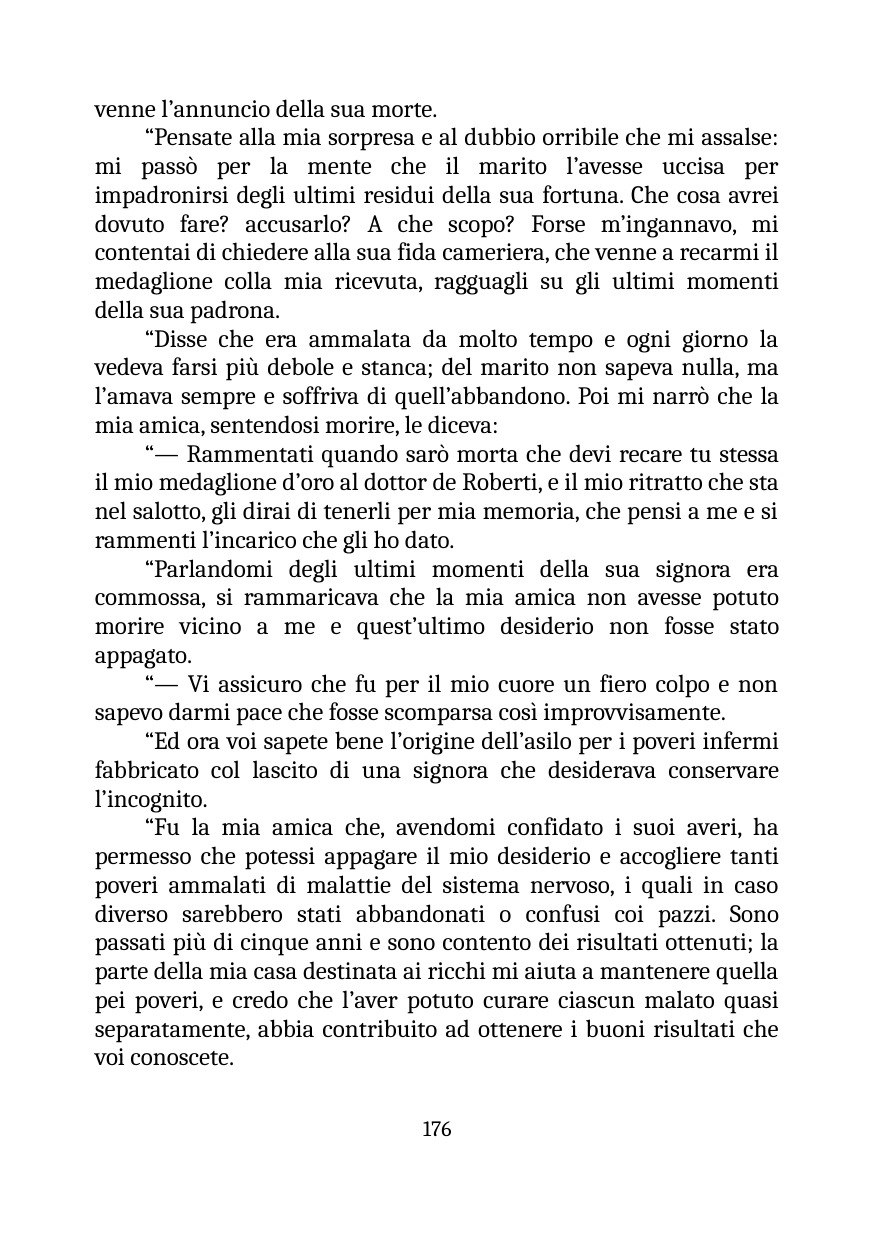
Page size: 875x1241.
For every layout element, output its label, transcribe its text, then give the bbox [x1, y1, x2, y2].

text “— Vi assicuro che fu per il mio cuore un fiero colpo e non sapevo darmi pace che fosse scomparsa così improvvisamente. [94, 669, 779, 727]
text “Pensate alla mia sorpresa e al dubbio orribile che mi assalse: mi passò per la mente che il marito l’avesse uccisa per impadronirsi degli ultimi residui della sua fortuna. Che cosa avrei dovuto fare? accusarlo? A che scopo? Forse m’ingannavo, mi contentai di chiedere alla sua fida cameriera, che venne a recarmi il medaglione colla mia ricevuta, ragguagli su gli ultimi momenti della sua padrona. [94, 123, 779, 324]
text “Ed ora voi sapete bene l’origine dell’asilo per i poveri infermi fabbricato col lascito di una signora che desiderava conservare l’incognito. [94, 727, 779, 813]
text venne l’annuncio della sua morte. [94, 94, 779, 123]
text “Fu la mia amica che, avendomi confidato i suoi averi, ha permesso che potessi appagare il mio desiderio e accogliere tanti poveri ammalati di malattie del sistema nervoso, i quali in caso diverso sarebbero stati abbandonati o confusi coi pazzi. Sono passati più di cinque anni e sono contento dei risultati ottenuti; la parte della mia casa destinata ai ricchi mi aiuta a mantenere quella pei poveri, e credo che l’aver potuto curare ciascun malato quasi separatamente, abbia contribuito ad ottenere i buoni risultati che voi conoscete. [94, 813, 779, 1072]
text “Parlandomi degli ultimi momenti della sua signora era commossa, si rammaricava che la mia amica non avesse potuto morire vicino a me e quest’ultimo desiderio non fosse stato appagato. [94, 554, 779, 669]
text “Disse che era ammalata da molto tempo e ogni giorno la vedeva farsi più debole e stanca; del marito non sapeva nulla, ma l’amava sempre e soffriva di quell’abbandono. Poi mi narrò che la mia amica, sentendosi morire, le diceva: [94, 324, 779, 439]
text “— Rammentati quando sarò morta che devi recare tu stessa il mio medaglione d’oro al dottor de Roberti, e il mio ritratto che sta nel salotto, gli dirai di tenerli per mia memoria, che pensi a me e si rammenti l’incarico che gli ho dato. [94, 439, 779, 554]
